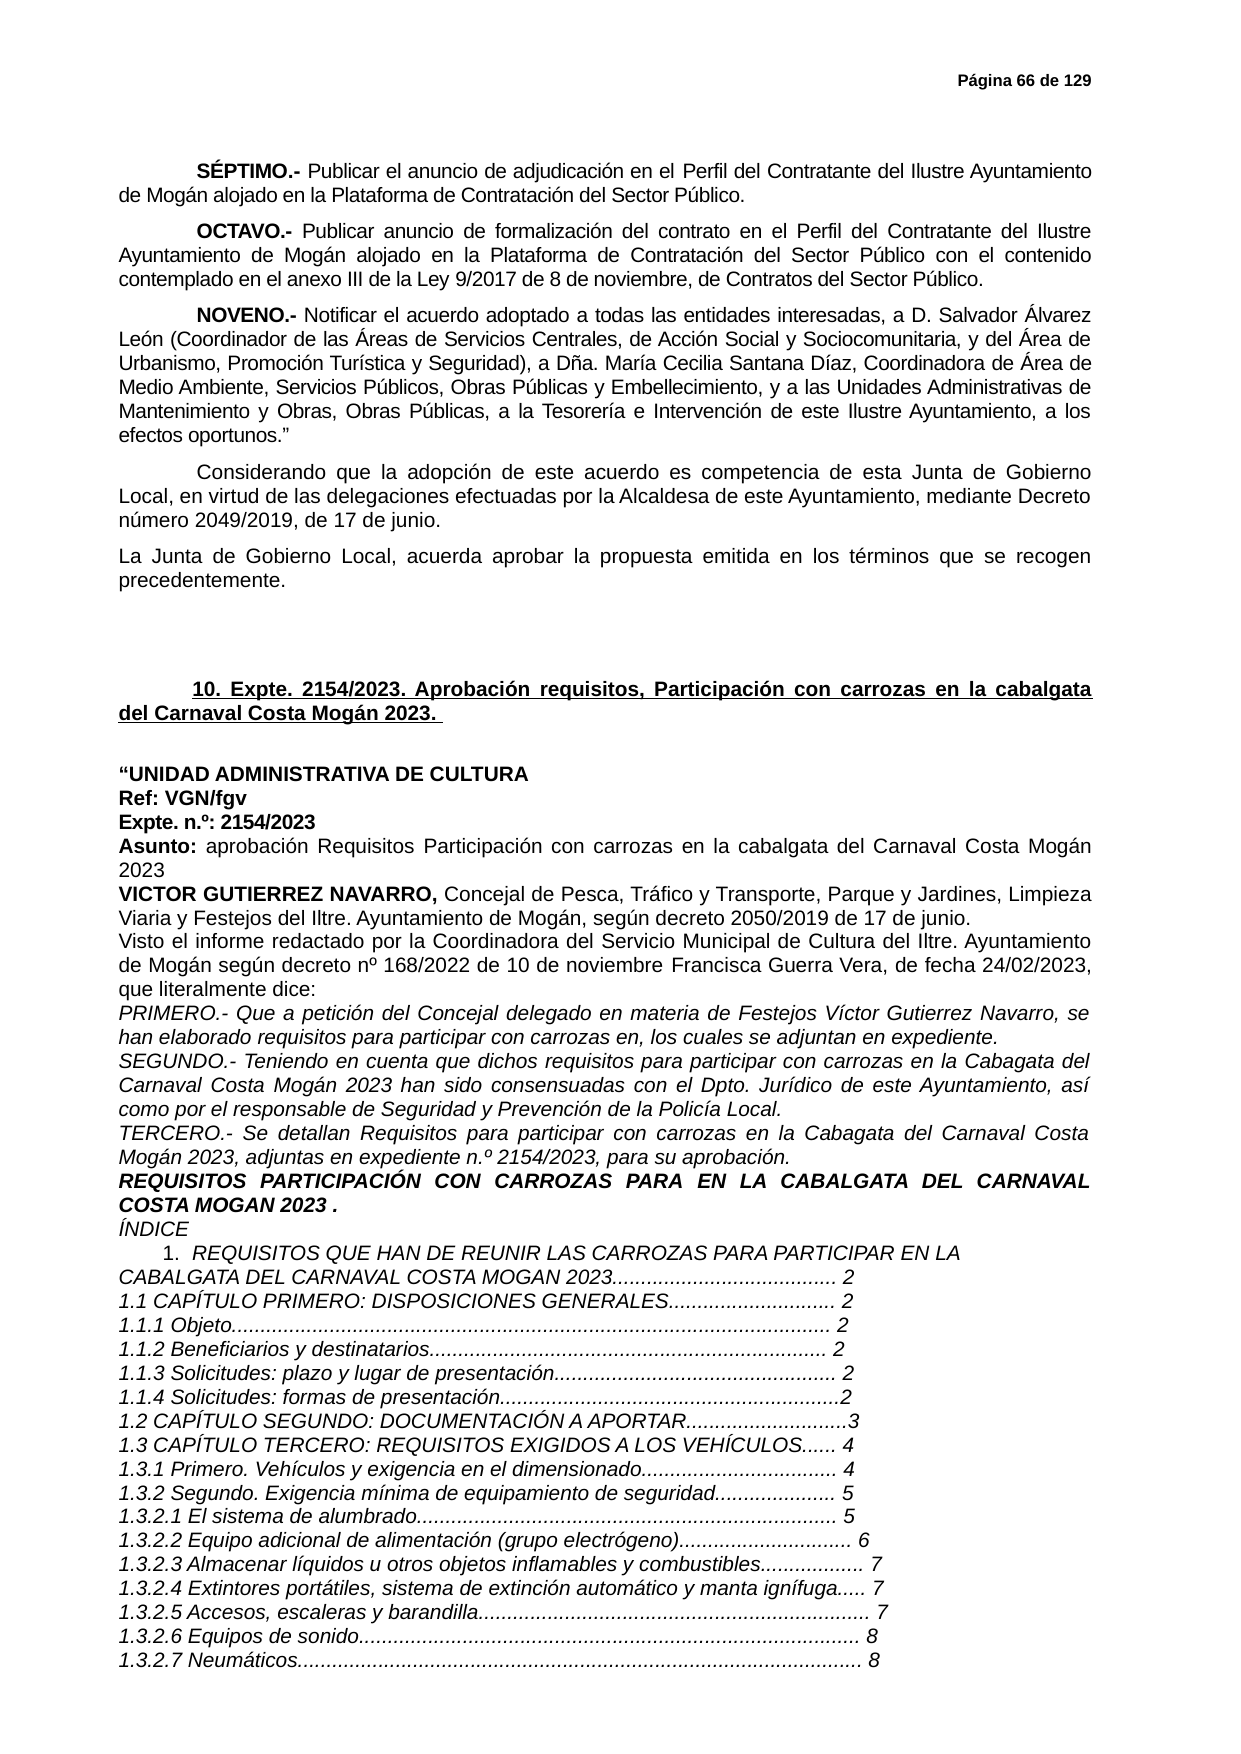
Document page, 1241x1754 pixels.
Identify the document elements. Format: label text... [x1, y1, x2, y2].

text 10. Expte. 2154/2023. Aprobación requisitos, Participación con carrozas en la cabalgata del Carnaval Costa Mogán 2023. [118, 677, 1092, 725]
text 1.3.2.5 Accesos, escaleras y barandilla.................................................................... 7 [118, 1600, 1092, 1624]
text 1.3.1 Primero. Vehículos y exigencia en el dimensionado.................................. 4 [118, 1456, 1092, 1480]
text Ref: VGN/fgv [118, 786, 1092, 809]
text Considerando que la adopción de este acuerdo es competencia de esta Junta de Gobierno Local, en virtud de las delegaciones efectuadas por la Alcaldesa de este Ayuntamiento, mediante Decreto número 2049/2019, de 17 de junio. [118, 459, 1092, 531]
text CABALGATA DEL CARNAVAL COSTA MOGAN 2023....................................... 2 [118, 1265, 1092, 1289]
text REQUISITOS PARTICIPACIÓN CON CARROZAS PARA EN LA CABALGATA DEL CARNAVAL COSTA MOGAN 2023 . [118, 1169, 1092, 1217]
text 1.1.3 Solicitudes: plazo y lugar de presentación................................................. 2 [118, 1361, 1092, 1384]
text 1.3.2.6 Equipos de sonido....................................................................................... 8 [118, 1624, 1092, 1648]
text 1.2 CAPÍTULO SEGUNDO: DOCUMENTACIÓN A APORTAR............................3 [118, 1408, 1092, 1432]
text NOVENO.- Notificar el acuerdo adoptado a todas las entidades interesadas, a D. Salvador Álvarez León (Coordinador de las Áreas de Servicios Centrales, de Acción Social y Sociocomunitaria, y del Área de Urbanismo, Promoción Turística y Seguridad), a Dña. María Cecilia Santana Díaz, Coordinadora de Área de Medio Ambiente, Servicios Públicos, Obras Públicas y Embellecimiento, y a las Unidades Administrativas de Mantenimiento y Obras, Obras Públicas, a la Tesorería e Intervención de este Ilustre Ayuntamiento, a los efectos oportunos.” [118, 303, 1092, 447]
text Asunto: aprobación Requisitos Participación con carrozas en la cabalgata del Carnaval Costa Mogán 2023 [118, 833, 1092, 881]
text SEGUNDO.- Teniendo en cuenta que dichos requisitos para participar con carrozas en la Cabagata del Carnaval Costa Mogán 2023 han sido consensuadas con el Dpto. Jurídico de este Ayuntamiento, así como por el responsable de Seguridad y Prevención de la Policía Local. [118, 1049, 1092, 1121]
text Visto el informe redactado por la Coordinadora del Servicio Municipal de Cultura del Iltre. Ayuntamiento de Mogán según decreto nº 168/2022 de 10 de noviembre Francisca Guerra Vera, de fecha 24/02/2023, que literalmente dice: [118, 929, 1092, 1001]
text 1.1 CAPÍTULO PRIMERO: DISPOSICIONES GENERALES............................. 2 [118, 1289, 1092, 1313]
text 1.3.2.1 El sistema de alumbrado......................................................................... 5 [118, 1504, 1092, 1528]
text 1.3.2.4 Extintores portátiles, sistema de extinción automático y manta ignífuga..... 7 [118, 1576, 1092, 1600]
text 1.3.2.7 Neumáticos.................................................................................................. 8 [118, 1648, 1092, 1672]
text Expte. n.º: 2154/2023 [118, 809, 1092, 833]
text TERCERO.- Se detallan Requisitos para participar con carrozas en la Cabagata del Carnaval Costa Mogán 2023, adjuntas en expediente n.º 2154/2023, para su aprobación. [118, 1121, 1092, 1169]
text “UNIDAD ADMINISTRATIVA DE CULTURA [118, 762, 1092, 786]
text ÍNDICE [118, 1217, 1092, 1241]
text 1.1.2 Beneficiarios y destinatarios..................................................................... 2 [118, 1337, 1092, 1361]
text 1.3 CAPÍTULO TERCERO: REQUISITOS EXIGIDOS A LOS VEHÍCULOS...... 4 [118, 1432, 1092, 1456]
text PRIMERO.- Que a petición del Concejal delegado en materia de Festejos Víctor Gutierrez Navarro, se han elaborado requisitos para participar con carrozas en, los cuales se adjuntan en expediente. [118, 1001, 1092, 1049]
text 1.3.2.3 Almacenar líquidos u otros objetos inflamables y combustibles.................. 7 [118, 1552, 1092, 1576]
text OCTAVO.- Publicar anuncio de formalización del contrato en el Perfil del Contratante del Ilustre Ayuntamiento de Mogán alojado en la Plataforma de Contratación del Sector Público con el contenido contemplado en el anexo III de la Ley 9/2017 de 8 de noviembre, de Contratos del Sector Público. [118, 219, 1092, 291]
text 1.1.4 Solicitudes: formas de presentación...........................................................2 [118, 1384, 1092, 1408]
text 1.3.2.2 Equipo adicional de alimentación (grupo electrógeno).............................. 6 [118, 1528, 1092, 1552]
text 1.1.1 Objeto........................................................................................................ 2 [118, 1313, 1092, 1337]
text La Junta de Gobierno Local, acuerda aprobar la propuesta emitida en los términos que se recogen precedentemente. [118, 544, 1092, 592]
text 1.3.2 Segundo. Exigencia mínima de equipamiento de seguridad..................... 5 [118, 1480, 1092, 1504]
text SÉPTIMO.- Publicar el anuncio de adjudicación en el Perfil del Contratante del Ilustre Ayuntamiento de Mogán alojado en la Plataforma de Contratación del Sector Público. [118, 158, 1092, 206]
text VICTOR GUTIERREZ NAVARRO, Concejal de Pesca, Tráfico y Transporte, Parque y Jardines, Limpieza Viaria y Festejos del Iltre. Ayuntamiento de Mogán, según decreto 2050/2019 de 17 de junio. [118, 881, 1092, 929]
list REQUISITOS QUE HAN DE REUNIR LAS CARROZAS PARA PARTICIPAR EN LA [162, 1241, 1092, 1265]
